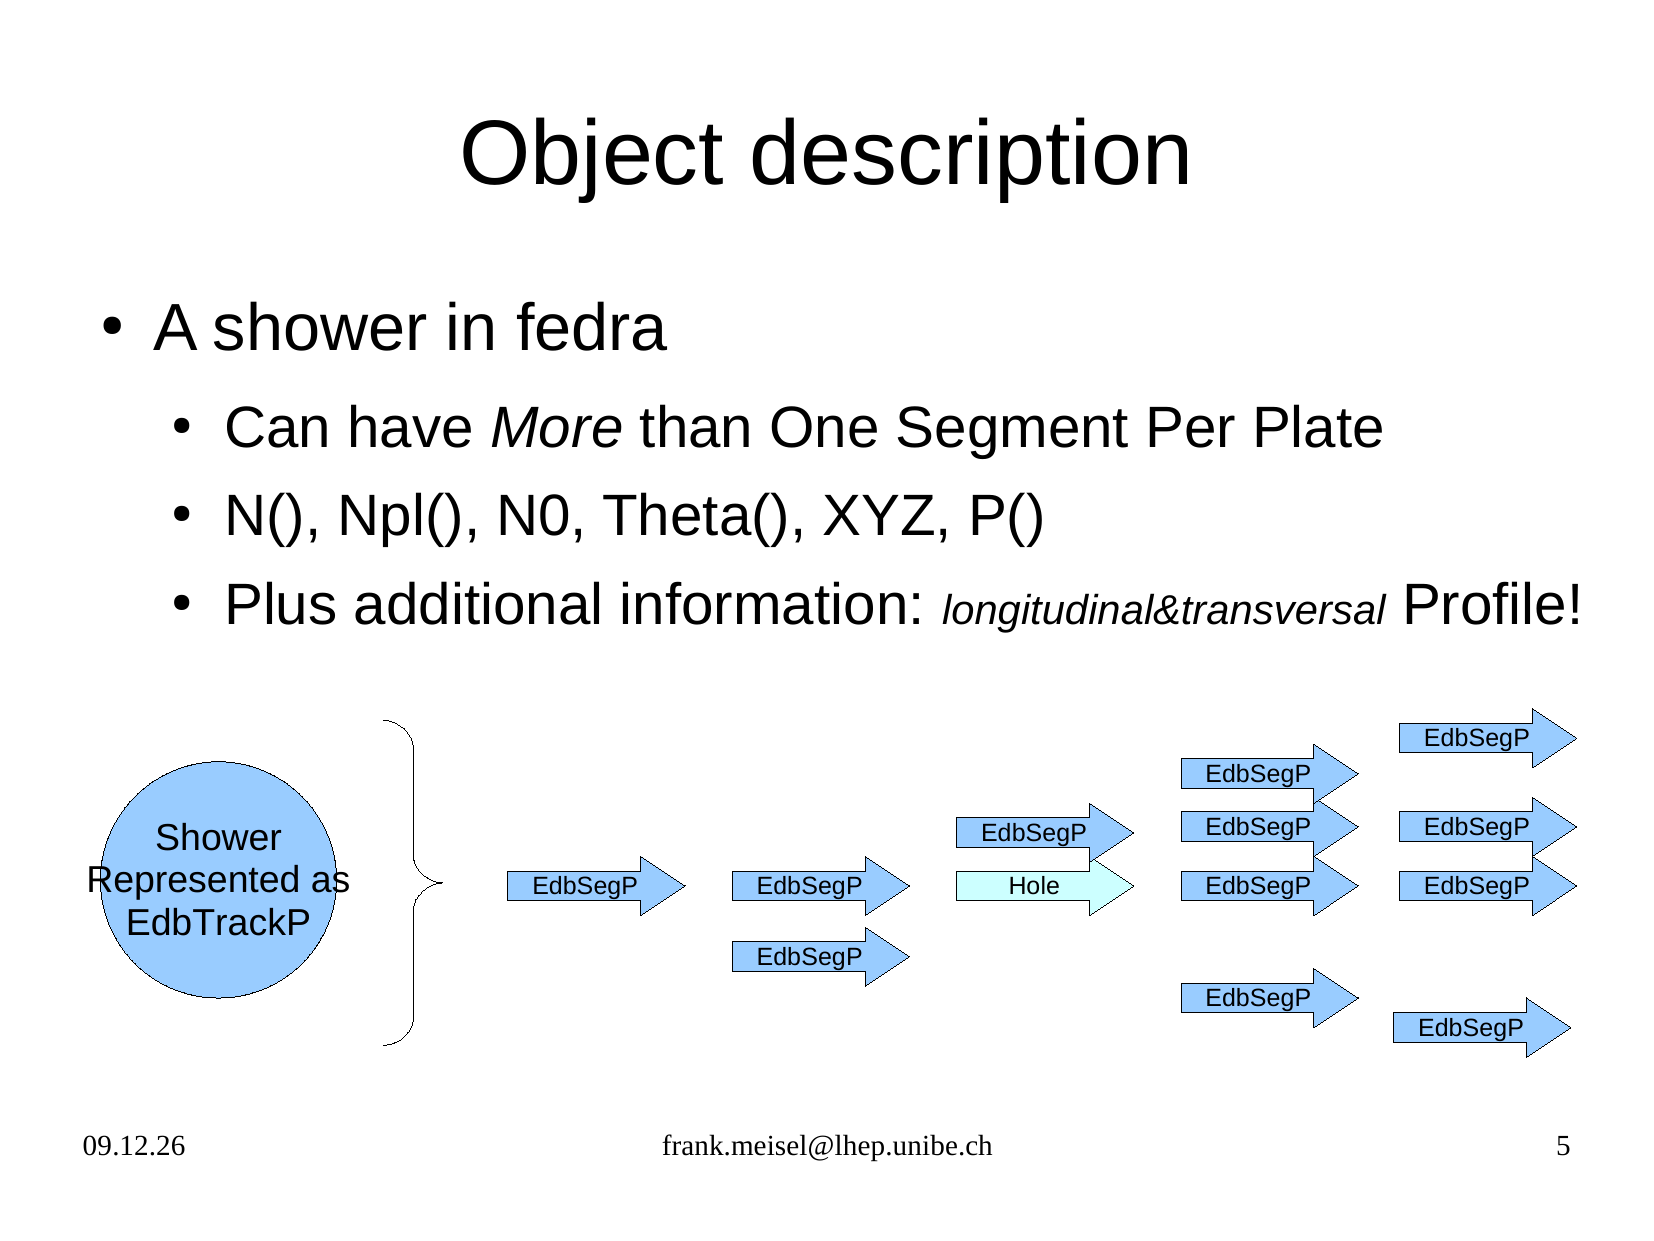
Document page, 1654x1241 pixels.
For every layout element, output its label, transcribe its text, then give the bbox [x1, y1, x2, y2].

text_box EdbSegP [1181, 856, 1359, 916]
text_box EdbSegP [1181, 744, 1359, 804]
text_box EdbSegP [1181, 968, 1359, 1028]
text_box EdbSegP [1393, 997, 1571, 1058]
text_box EdbSegP [1399, 797, 1577, 857]
title Object description [82, 49, 1571, 257]
list A shower in fedra Can have More than One Segment Per Plate N(), Npl(), N0, Theta(), XYZ, P() Plus additional information: longitudinal&transversal Profile! [82, 290, 1595, 1094]
text_box EdbSegP [1181, 800, 1359, 857]
text_box EdbSegP [732, 856, 910, 916]
text_box EdbSegP [507, 856, 686, 916]
text_box Shower Represented as EdbTrackP [100, 761, 337, 999]
text_box EdbSegP [732, 927, 910, 987]
text_box EdbSegP [1399, 856, 1577, 916]
text_box Hole [956, 859, 1134, 916]
text_box EdbSegP [1399, 708, 1577, 768]
text_box EdbSegP [956, 803, 1134, 863]
